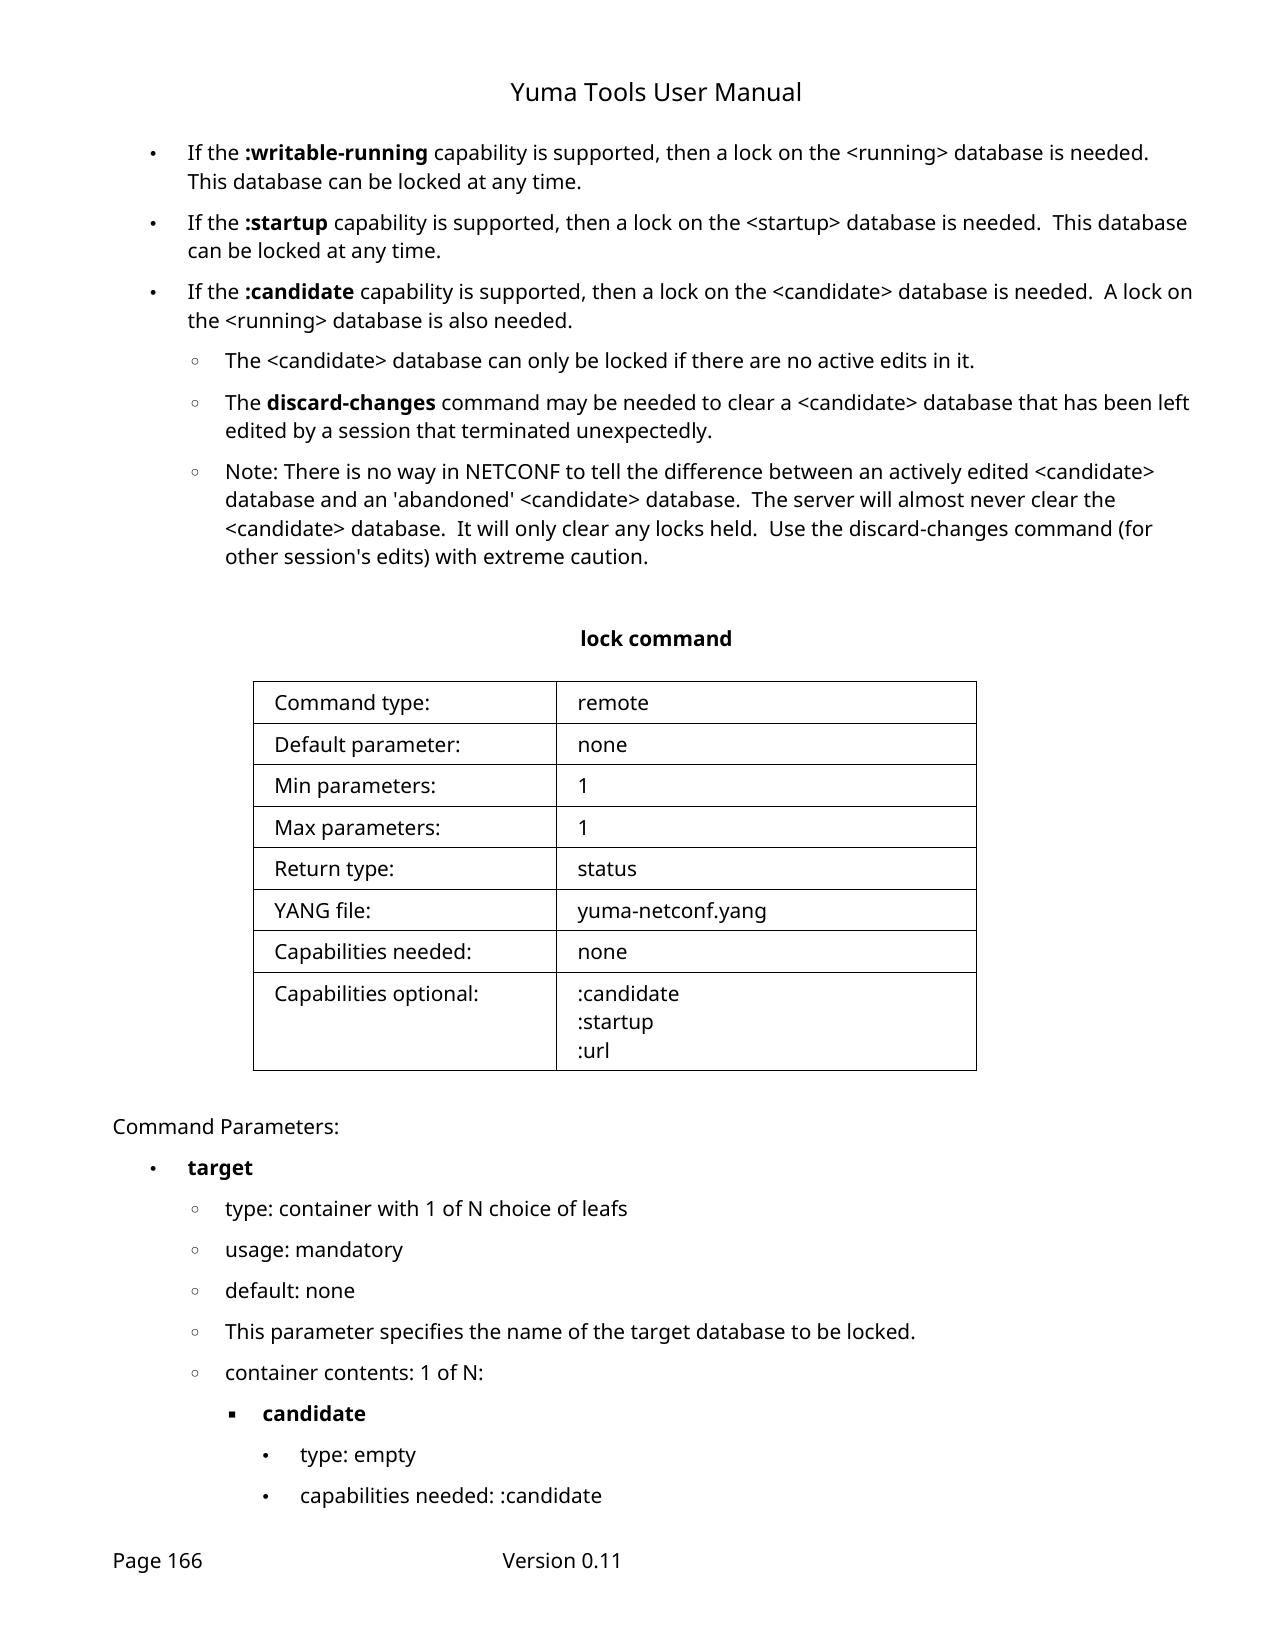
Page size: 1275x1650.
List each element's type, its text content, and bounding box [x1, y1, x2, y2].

list Note: There is no way in NETCONF to tell the difference between an actively edited <candidate> database and an 'abandoned' <candidate> database. The server will almost never clear the <candidate> database. It will only clear any locks held. Use the discard-changes command (for other session's edits) with extreme caution. [187, 457, 1200, 571]
list If the :startup capability is supported, then a lock on the <startup> database is needed. This database can be locked at any time. [150, 208, 1200, 265]
list If the :candidate capability is supported, then a lock on the <candidate> database is needed. A lock on the <running> database is also needed. [150, 277, 1200, 334]
table_cell 1 [557, 765, 976, 806]
subtitle lock command [127, 624, 1185, 653]
table_cell status [557, 848, 976, 889]
table_cell Max parameters: [254, 807, 556, 847]
table_cell Min parameters: [254, 765, 556, 806]
table_cell :candidate :startup :url [557, 973, 976, 1070]
list type: empty [262, 1440, 1200, 1468]
list usage: mandatory [187, 1235, 1200, 1264]
table_cell Default parameter: [254, 724, 556, 764]
list The discard-changes command may be needed to clear a <candidate> database that has been left edited by a session that terminated unexpectedly. [187, 388, 1200, 444]
list target [150, 1153, 1200, 1182]
table_cell Return type: [254, 848, 556, 889]
table_cell none [557, 724, 976, 764]
table_cell YANG file: [254, 890, 556, 930]
table_cell Capabilities needed: [254, 931, 556, 972]
list default: none [187, 1276, 1200, 1304]
list The <candidate> database can only be locked if there are no active edits in it. [187, 347, 1200, 375]
table_header Command type: [254, 682, 556, 723]
table_cell yuma-netconf.yang [557, 890, 976, 930]
text Command Parameters: [112, 1112, 1200, 1141]
table_header remote [557, 682, 976, 723]
list This parameter specifies the name of the target database to be locked. [187, 1317, 1200, 1346]
table_cell Capabilities optional: [254, 973, 556, 1070]
list capabilities needed: :candidate [262, 1481, 1200, 1509]
list type: container with 1 of N choice of leafs [187, 1194, 1200, 1223]
table_cell none [557, 931, 976, 972]
list container contents: 1 of N: [187, 1358, 1200, 1386]
list If the :writable-running capability is supported, then a lock on the <running> database is needed. This database can be locked at any time. [150, 138, 1200, 195]
table_cell 1 [557, 807, 976, 847]
list candidate [225, 1399, 1200, 1427]
